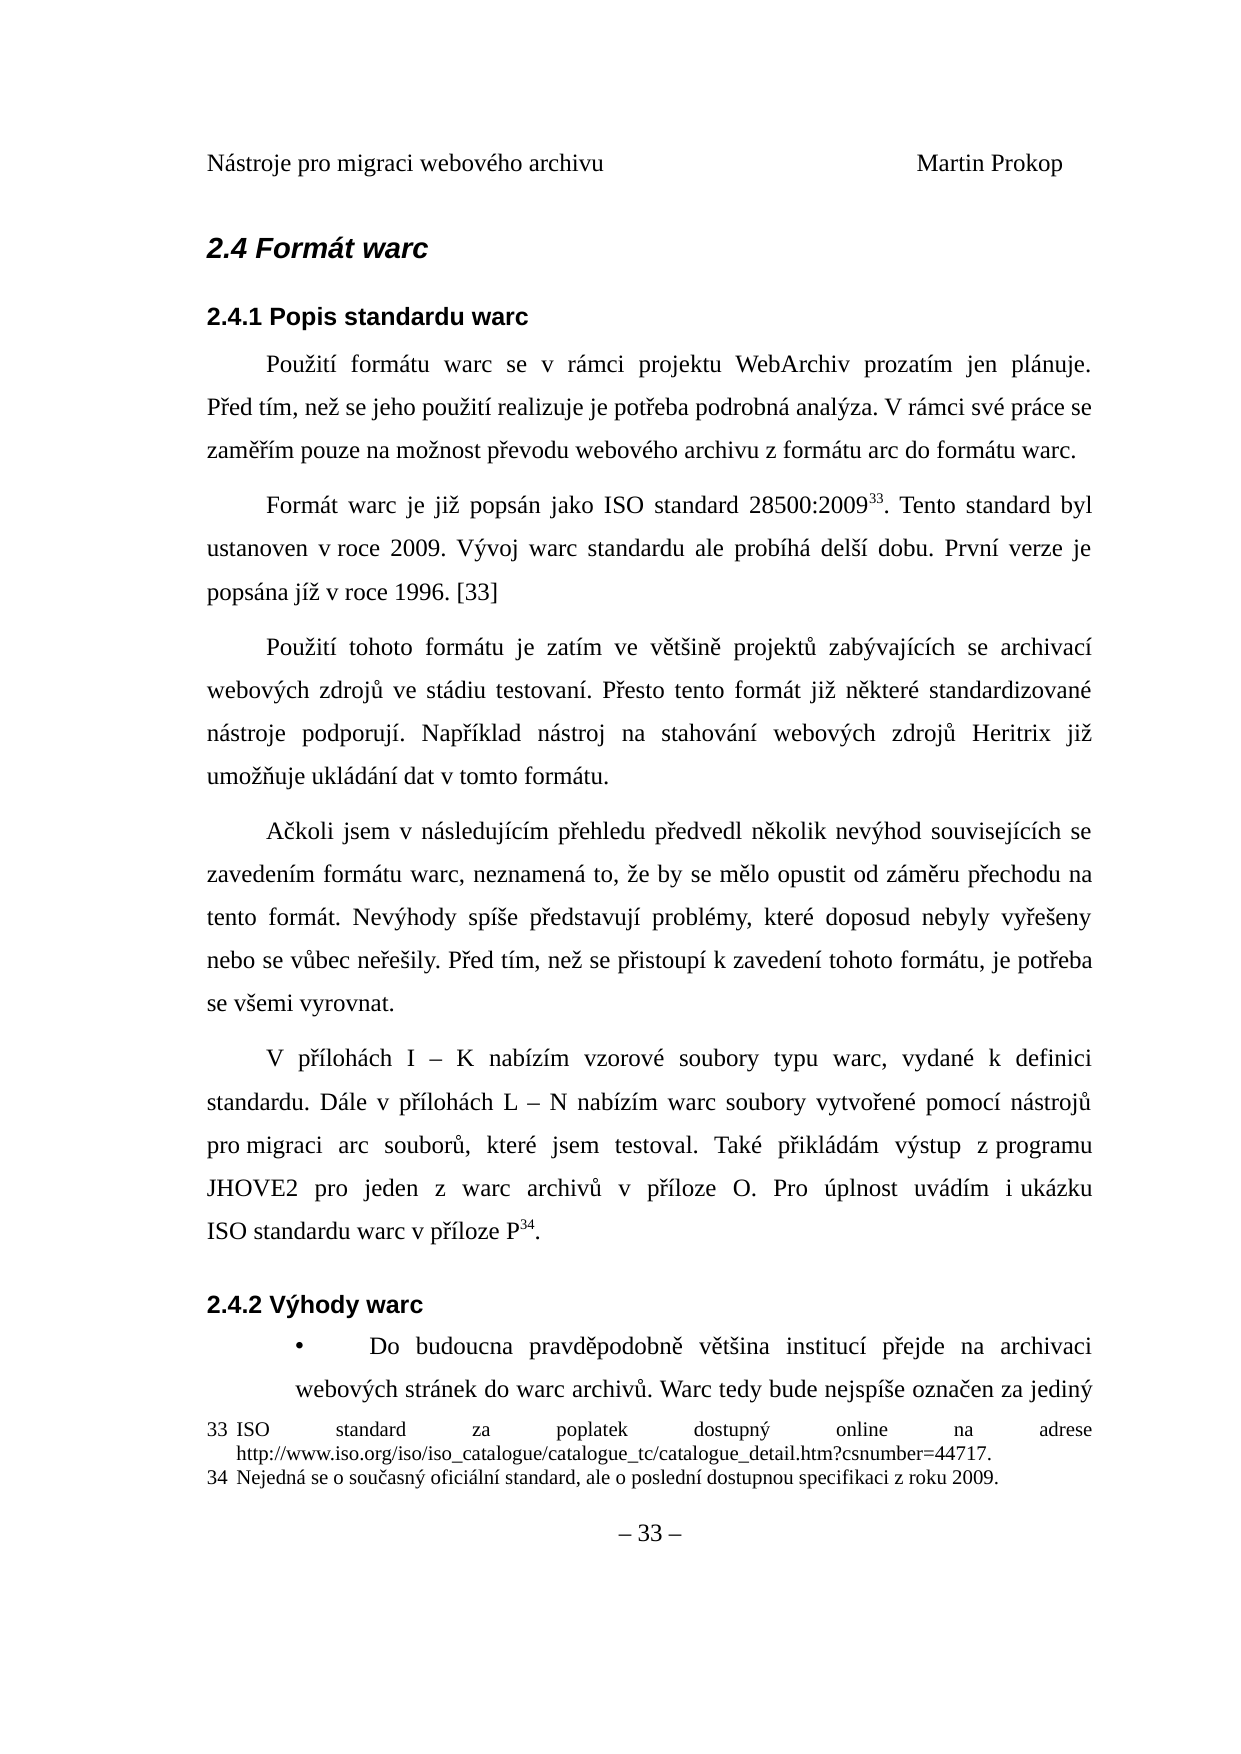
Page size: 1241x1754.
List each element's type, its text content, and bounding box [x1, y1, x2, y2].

subtitle 2.4.2 Výhody warc [207, 1290, 1093, 1319]
text Použití tohoto formátu je zatím ve většině projektů zabývajících se archivací webových zdrojů ve stádiu testovaní. Přesto tento formát již některé standardizované nástroje podporují. Například nástroj na stahování webových zdrojů Heritrix již umožňuje ukládání dat v tomto formátu. [207, 632, 1093, 790]
text Ačkoli jsem v následujícím přehledu předvedl několik nevýhod souvisejících se zavedením formátu warc, neznamená to, že by se mělo opustit od záměru přechodu na tento formát. Nevýhody spíše představují problémy, které doposud nebyly vyřešeny nebo se vůbec neřešily. Před tím, než se přistoupí k zavedení tohoto formátu, je potřeba se všemi vyrovnat. [207, 816, 1093, 1017]
text V přílohách I – K nabízím vzorové soubory typu warc, vydané k definici standardu. Dále v přílohách L – N nabízím warc soubory vytvořené pomocí nástrojů pro migraci arc souborů, které jsem testoval. Také přikládám výstup z programu JHOVE2 pro jeden z warc archivů v příloze O. Pro úplnost uvádím i ukázku ISO standardu warc v příloze P. [207, 1043, 1093, 1245]
text ISO standard za poplatek dostupný online na adrese http://www.iso.org/iso/iso_catalogue/catalogue_tc/catalogue_detail.htm?csnumber=44717. [207, 1417, 1093, 1465]
text Nejedná se o současný oficiální standard, ale o poslední dostupnou specifikaci z roku 2009. [207, 1465, 1093, 1489]
subtitle 2.4.1 Popis standardu warc [207, 302, 1093, 331]
subtitle 2.4 Formát warc [207, 231, 1093, 264]
list Do budoucna pravděpodobně většina institucí přejde na archivaci webových stránek do warc archivů. Warc tedy bude nejspíše označen za jediný [295, 1331, 1093, 1403]
text Použití formátu warc se v rámci projektu WebArchiv prozatím jen plánuje. Před tím, než se jeho použití realizuje je potřeba podrobná analýza. V rámci své práce se zaměřím pouze na možnost převodu webového archivu z formátu arc do formátu warc. [207, 349, 1093, 464]
text Formát warc je již popsán jako ISO standard 28500:2009. Tento standard byl ustanoven v roce 2009. Vývoj warc standardu ale probíhá delší dobu. První verze je popsána jíž v roce 1996. [33] [207, 490, 1093, 605]
